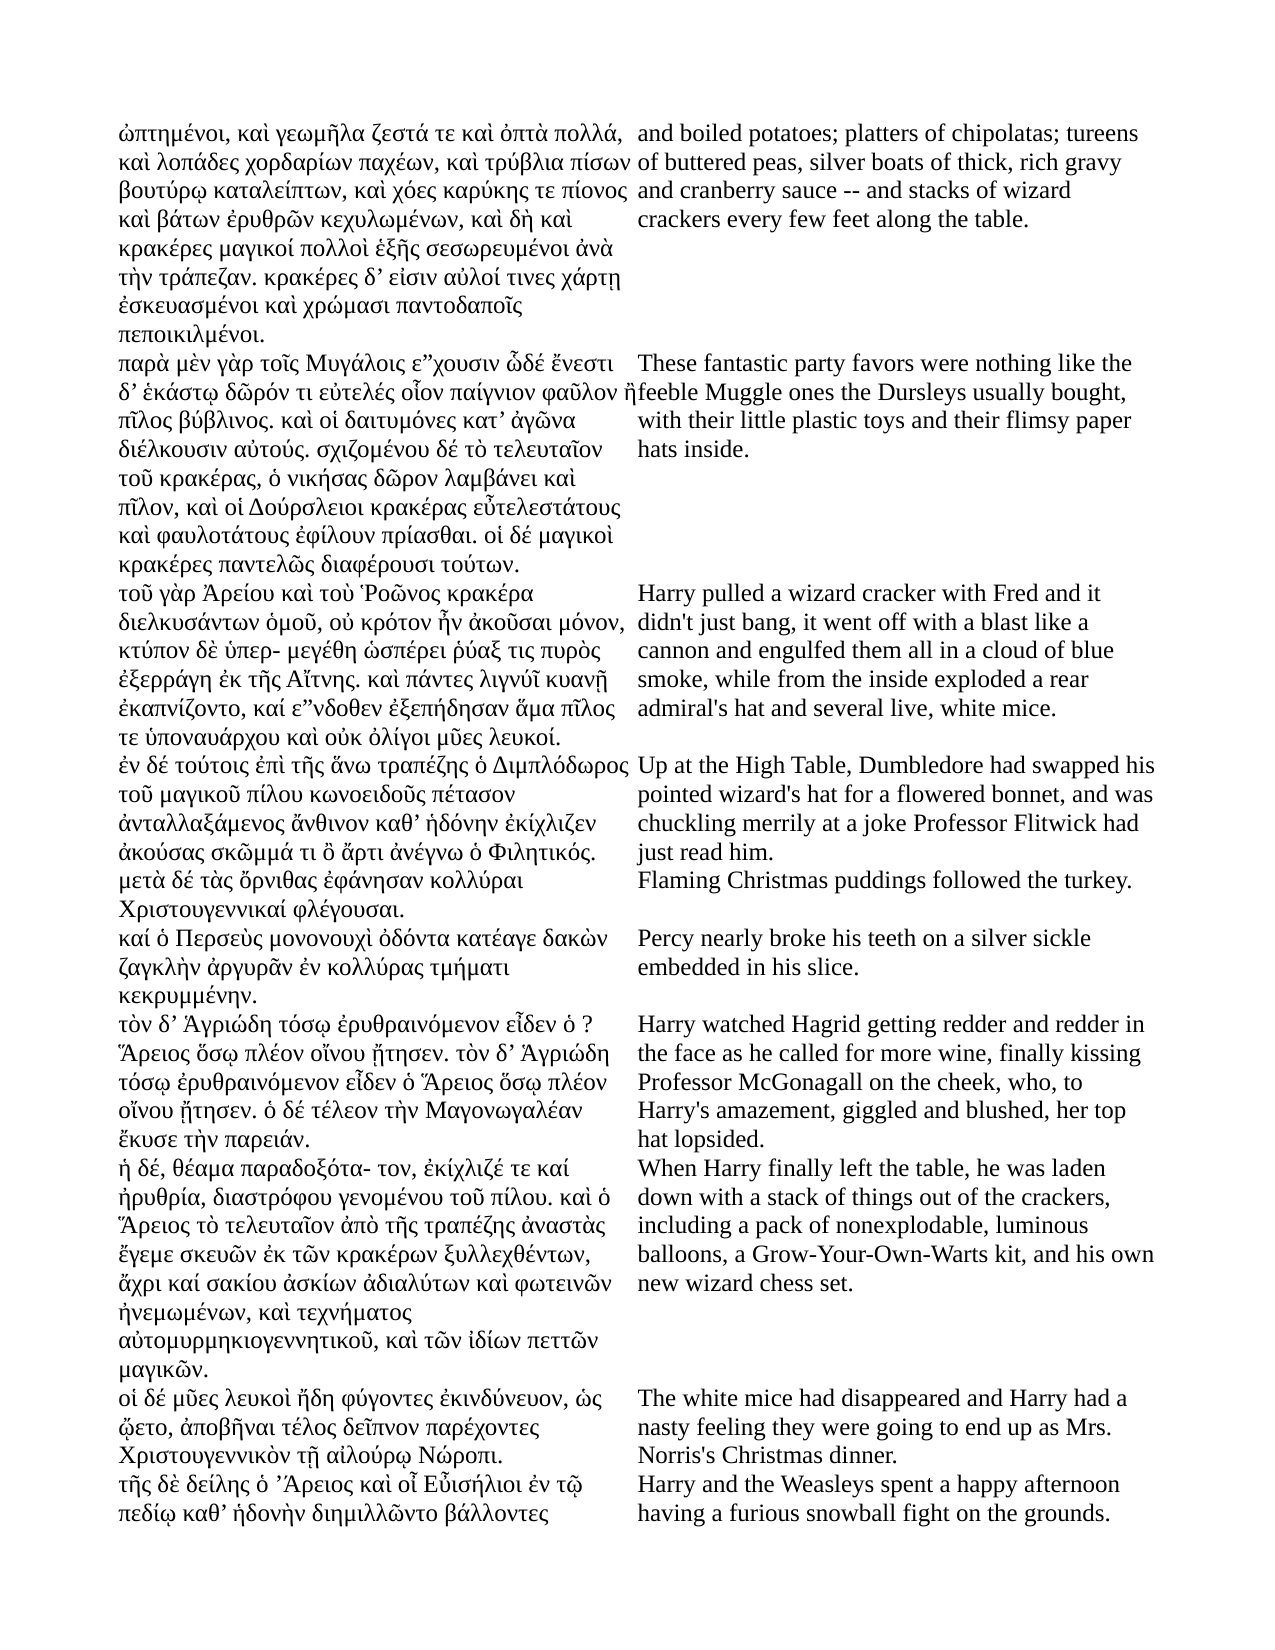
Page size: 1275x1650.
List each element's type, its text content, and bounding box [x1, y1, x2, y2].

table_cell Up at the High Table, Dumbledore had swapped his pointed wizard's hat for a flowered bonnet, and was chuckling merrily at a joke Professor Flitwick had just read him. [637, 751, 1157, 866]
table_cell Harry watched Hagrid getting redder and redder in the face as he called for more wine, finally kissing Professor McGonagall on the cheek, who, to Harry's amazement, giggled and blushed, her top hat lopsided. [637, 1009, 1157, 1153]
table_cell τὸν δ’ Ἁγριώδη τόσῳ ἐρυθραινόμενον εἶδεν ὁ ?Ἅρειος ὅσῳ πλέον οἴνου ᾔτησεν. τὸν δ’ Ἁγριώδη τόσῳ ἐρυθραινόμενον εἶδεν ὁ Ἅρειος ὅσῳ πλέον οἴνου ᾔτησεν. ὁ δέ τέλεον τὴν Μαγονωγαλέαν ἔκυσε τὴν παρειάν. [118, 1009, 637, 1153]
table_cell Percy nearly broke his teeth on a silver sickle embedded in his slice. [637, 923, 1157, 1009]
table_cell Harry pulled a wizard cracker with Fred and it didn't just bang, it went off with a blast like a cannon and engulfed them all in a cloud of blue smoke, while from the inside exploded a rear admiral's hat and several live, white mice. [637, 578, 1157, 751]
table_cell οἱ δέ μῦες λευκοὶ ἤδη φύγοντες ἐκινδύνευον, ὡς ᾤετο, ἀποβῆναι τέλος δεῖπνον παρέχοντες Χριστουγεννικὸν τῇ αἰλούρῳ Νώροπι. [118, 1383, 637, 1469]
table_cell ἡ δέ, θέαμα παραδοξότα- τον, ἐκίχλιζέ τε καί ἠρυθρία, διαστρόφου γενομένου τοῦ πίλου. καὶ ὁ Ἅρειος τὸ τελευταῖον ἀπὸ τῆς τραπέζης ἀναστὰς ἔγεμε σκευῶν ἐκ τῶν κρακέρων ξυλλεχθέντων, ἄχρι καί σακίου ἀσκίων ἀδιαλύτων καὶ φωτεινῶν ἠνεμωμένων, καὶ τεχνήματος αὐτομυρμηκιογεννητικοῦ, καὶ τῶν ἰδίων πεττῶν μαγικῶν. [118, 1153, 637, 1383]
table_cell Flaming Christmas puddings followed the turkey. [637, 866, 1157, 923]
table_cell The white mice had disappeared and Harry had a nasty feeling they were going to end up as Mrs. Norris's Christmas dinner. [637, 1383, 1157, 1469]
table_cell Harry and the Weasleys spent a happy afternoon having a furious snowball fight on the grounds. [637, 1469, 1157, 1527]
table_cell μετὰ δέ τὰς ὄρνιθας ἐφάνησαν κολλύραι Χριστουγεννικαί φλέγουσαι. [118, 866, 637, 923]
table_cell These fantastic party favors were nothing like the feeble Muggle ones the Dursleys usually bought, with their little plastic toys and their flimsy paper hats inside. [637, 348, 1157, 578]
table_cell When Harry finally left the table, he was laden down with a stack of things out of the crackers, including a pack of nonexplodable, luminous balloons, a Grow-Your-Own-Warts kit, and his own new wizard chess set. [637, 1153, 1157, 1383]
table_cell ὠπτημένοι, καὶ γεωμῆλα ζεστά τε καὶ ὀπτὰ πολλά, καὶ λοπάδες χορδαρίων παχέων, καὶ τρύβλια πίσων βουτύρῳ καταλείπτων, καὶ χόες καρύκης τε πίονος καὶ βάτων ἐρυθρῶν κεχυλωμένων, καὶ δὴ καὶ κρακέρες μαγικοί πολλοὶ ἑξῆς σεσωρευμένοι ἀνὰ τὴν τράπεζαν. κρακέρες δ’ εἰσιν αὐλοί τινες χάρτῃ ἐσκευασμένοι καὶ χρώμασι παντοδαποῖς πεποικιλμένοι. [118, 118, 637, 348]
table_cell παρὰ μὲν γὰρ τοῖς Μυγάλοις ε”χουσιν ὧδέ ἔνεστι δ’ ἑκάστῳ δῶρόν τι εὐτελές οἷον παίγνιον φαῦλον ἢ πῖλος βύβλινος. καὶ οἱ δαιτυμόνες κατ’ ἀγῶνα διέλκουσιν αὐτούς. σχιζομένου δέ τὸ τελευταῖον τοῦ κρακέρας, ὁ νικήσας δῶρον λαμβάνει καὶ πῖλον, καὶ οἱ Δούρσλειοι κρακέρας εὖτελεστάτους καὶ φαυλοτάτους ἐφίλουν πρίασθαι. οἱ δέ μαγικοὶ κρακέρες παντελῶς διαφέρουσι τούτων. [118, 348, 637, 578]
table_cell τῆς δὲ δείλης ὁ ’Άρειος καὶ οἶ Εὖισήλιοι ἐν τῷ πεδίῳ καθ’ ἡδονὴν διημιλλῶντο βάλλοντες [118, 1469, 637, 1527]
table_cell and boiled potatoes; platters of chipolatas; tureens of buttered peas, silver boats of thick, rich gravy and cranberry sauce -- and stacks of wizard crackers every few feet along the table. [637, 118, 1157, 348]
table_cell καί ὁ Περσεὺς μονονουχὶ ὀδόντα κατέαγε δακὼν ζαγκλὴν ἀργυρᾶν ἐν κολλύρας τμήματι κεκρυμμένην. [118, 923, 637, 1009]
table_cell ἐν δέ τούτοις ἐπὶ τῆς ἅνω τραπέζης ὁ Διμπλόδωρος τοῦ μαγικοῦ πίλου κωνοειδοῦς πέτασον ἀνταλλαξάμενος ἄνθινον καθ’ ἡδόνην ἐκίχλιζεν ἀκούσας σκῶμμά τι ὂ ἄρτι ἀνέγνω ὁ Φιλητικός. [118, 751, 637, 866]
table_cell τοῦ γὰρ Ἀρείου καὶ τοὺ Ῥοῶνος κρακέρα διελκυσάντων ὁμοῦ, οὐ κρότον ἦν ἀκοῦσαι μόνον, κτύπον δὲ ὑπερ- μεγέθη ὡσπέρει ῥύαξ τις πυρὸς ἐξερράγη ἐκ τῆς Αἴτνης. καὶ πάντες λιγνύῖ κυανῇ ἐκαπνίζοντο, καί ε”νδοθεν ἐξεπήδησαν ἅμα πῖλος τε ὑποναυάρχου καὶ οὐκ ὀλίγοι μῦες λευκοί. [118, 578, 637, 751]
